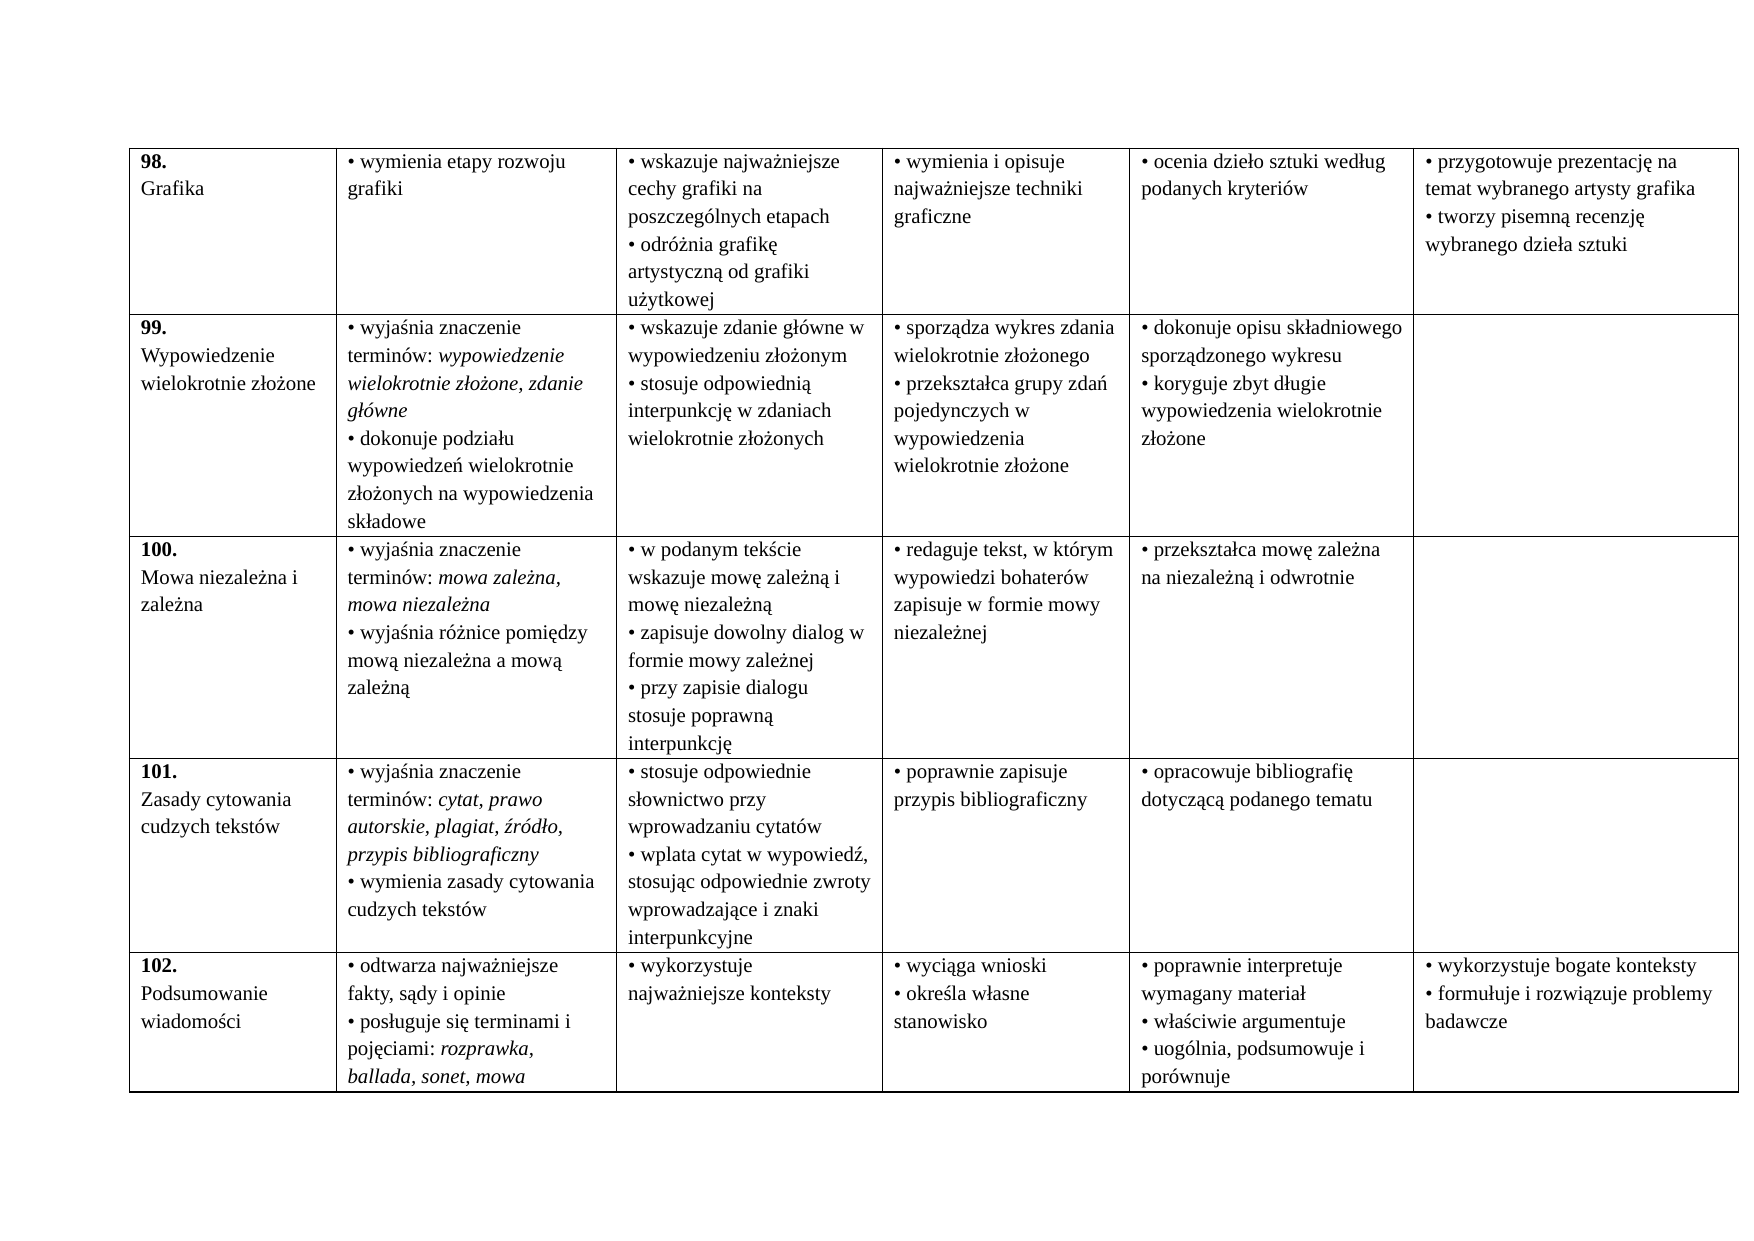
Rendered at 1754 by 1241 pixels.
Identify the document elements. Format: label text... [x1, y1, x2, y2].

table_cell [1414, 759, 1738, 952]
table_cell • wskazuje zdanie główne w wypowiedzeniu złożonym • stosuje odpowiednią interpunkcję w zdaniach wielokrotnie złożonych [617, 315, 882, 536]
table_cell • wymienia etapy rozwoju grafiki [337, 149, 616, 314]
table_cell • przekształca mowę zależna na niezależną i odwrotnie [1130, 537, 1413, 758]
table_cell [1414, 315, 1738, 536]
table_cell 99. Wypowiedzenie wielokrotnie złożone [130, 315, 336, 536]
table_cell • redaguje tekst, w którym wypowiedzi bohaterów zapisuje w formie mowy niezależnej [883, 537, 1129, 758]
table_cell • stosuje odpowiednie słownictwo przy wprowadzaniu cytatów • wplata cytat w wypowiedź, stosując odpowiednie zwroty wprowadzające i znaki interpunkcyjne [617, 759, 882, 952]
table_cell 100. Mowa niezależna i zależna [130, 537, 336, 758]
table_cell • dokonuje opisu składniowego sporządzonego wykresu • koryguje zbyt długie wypowiedzenia wielokrotnie złożone [1130, 315, 1413, 536]
table_cell • wskazuje najważniejsze cechy grafiki na poszczególnych etapach • odróżnia grafikę artystyczną od grafiki użytkowej [617, 149, 882, 314]
table_cell • poprawnie interpretuje wymagany materiał • właściwie argumentuje • uogólnia, podsumowuje i porównuje [1130, 953, 1413, 1091]
table_cell • opracowuje bibliografię dotyczącą podanego tematu [1130, 759, 1413, 952]
table_cell • poprawnie zapisuje przypis bibliograficzny [883, 759, 1129, 952]
table_cell • wyjaśnia znaczenie terminów: cytat, prawo autorskie, plagiat, źródło, przypis bibliograficzny • wymienia zasady cytowania cudzych tekstów [337, 759, 616, 952]
table_cell 102. Podsumowanie wiadomości [130, 953, 336, 1091]
table_cell • w podanym tekście wskazuje mowę zależną i mowę niezależną • zapisuje dowolny dialog w formie mowy zależnej • przy zapisie dialogu stosuje poprawną interpunkcję [617, 537, 882, 758]
table_cell [1414, 537, 1738, 758]
table_cell • wyjaśnia znaczenie terminów: wypowiedzenie wielokrotnie złożone, zdanie główne • dokonuje podziału wypowiedzeń wielokrotnie złożonych na wypowiedzenia składowe [337, 315, 616, 536]
table_cell • wyciąga wnioski • określa własne stanowisko [883, 953, 1129, 1091]
table_cell 98. Grafika [130, 149, 336, 314]
table_cell • wyjaśnia znaczenie terminów: mowa zależna, mowa niezależna • wyjaśnia różnice pomiędzy mową niezależna a mową zależną [337, 537, 616, 758]
table_cell • odtwarza najważniejsze fakty, sądy i opinie • posługuje się terminami i pojęciami: rozprawka, ballada, sonet, mowa [337, 953, 616, 1091]
table_cell • wykorzystuje najważniejsze konteksty [617, 953, 882, 1091]
table_cell • sporządza wykres zdania wielokrotnie złożonego • przekształca grupy zdań pojedynczych w wypowiedzenia wielokrotnie złożone [883, 315, 1129, 536]
table_cell 101. Zasady cytowania cudzych tekstów [130, 759, 336, 952]
table_cell • wykorzystuje bogate konteksty • formułuje i rozwiązuje problemy badawcze [1414, 953, 1738, 1091]
table_cell • przygotowuje prezentację na temat wybranego artysty grafika • tworzy pisemną recenzję wybranego dzieła sztuki [1414, 149, 1738, 314]
table_cell • wymienia i opisuje najważniejsze techniki graficzne [883, 149, 1129, 314]
table_cell • ocenia dzieło sztuki według podanych kryteriów [1130, 149, 1413, 314]
